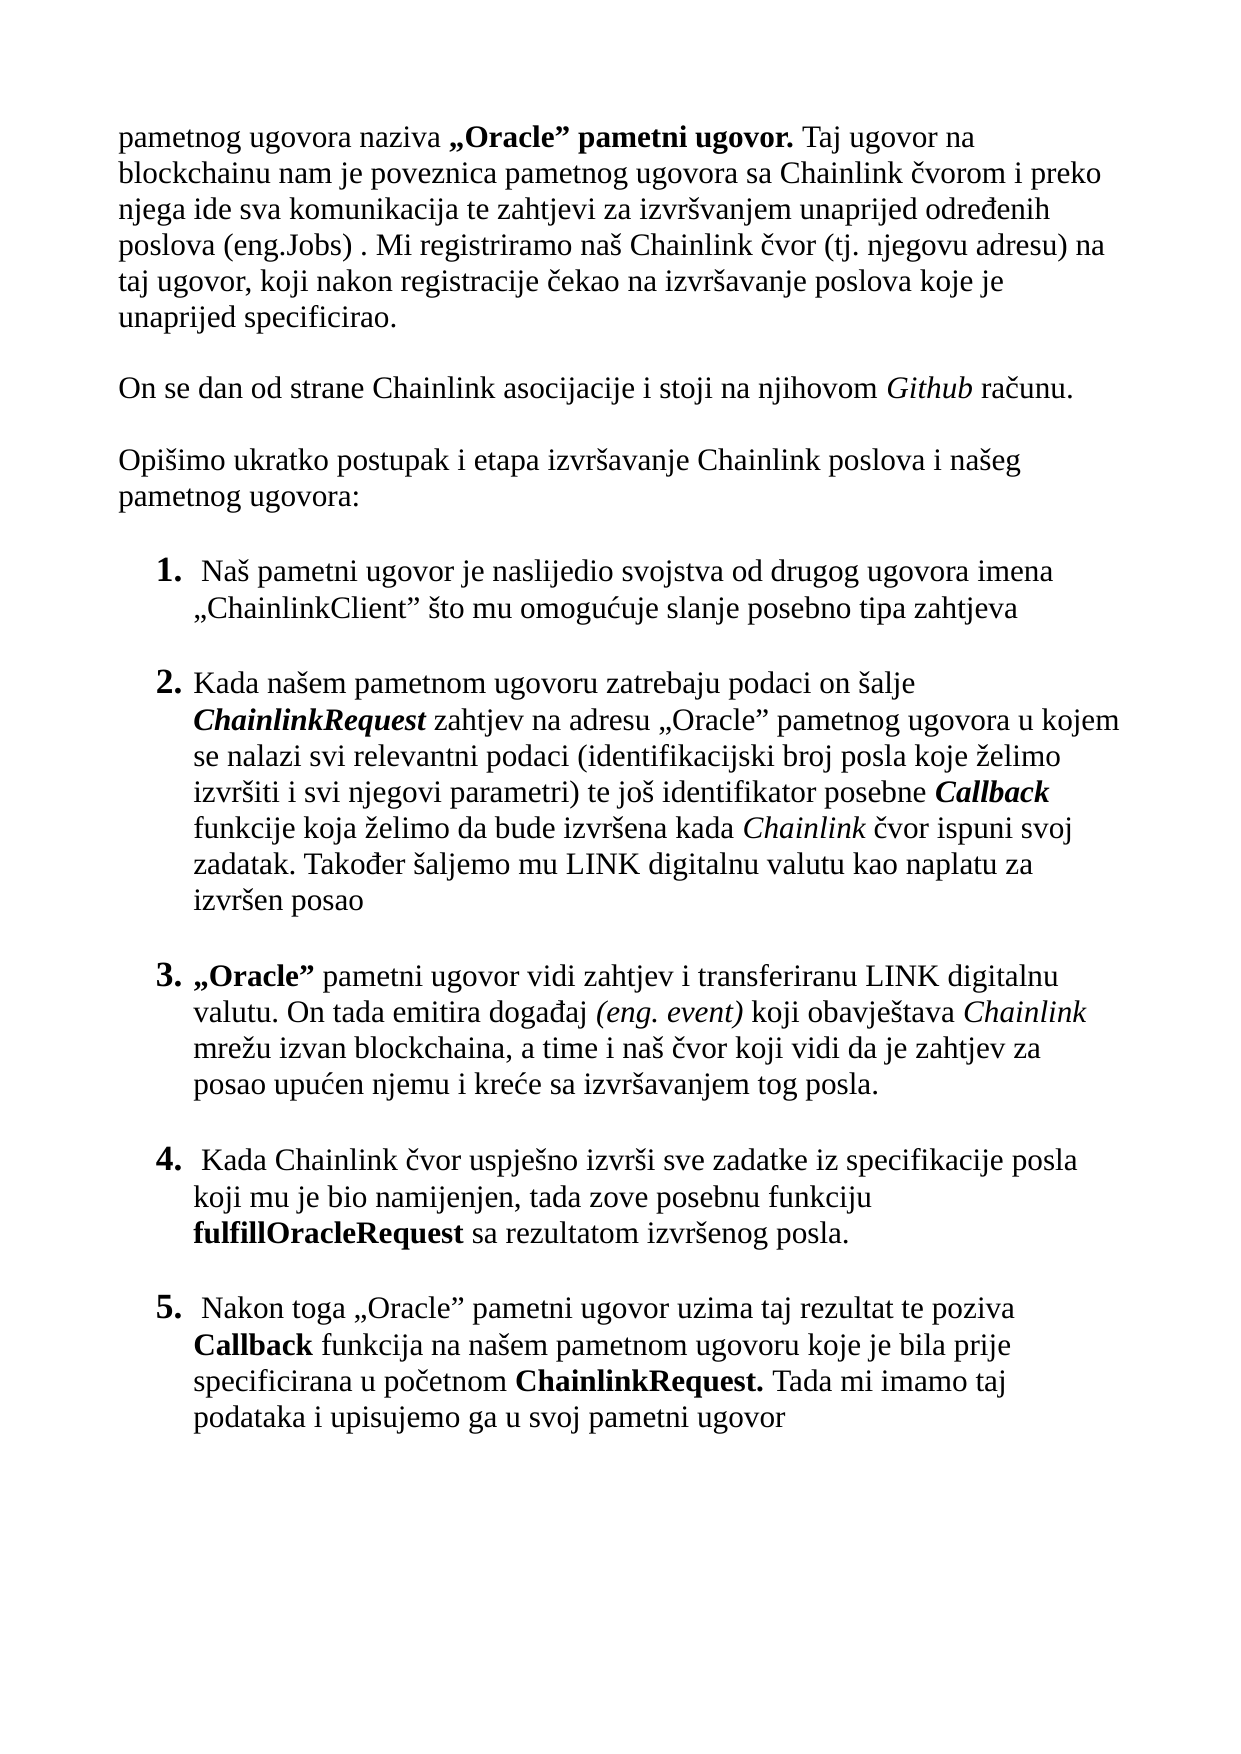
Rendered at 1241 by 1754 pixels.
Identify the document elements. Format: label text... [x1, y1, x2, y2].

list Kada našem pametnom ugovoru zatrebaju podaci on šalje ChainlinkRequest zahtjev na adresu „Oracle” pametnog ugovora u kojem se nalazi svi relevantni podaci (identifikacijski broj posla koje želimo izvršiti i svi njegovi parametri) te još identifikator posebne Callback funkcije koja želimo da bude izvršena kada Chainlink čvor ispuni svoj zadatak. Također šaljemo mu LINK digitalnu valutu kao naplatu za izvršen posao [156, 661, 1122, 917]
list Naš pametni ugovor je naslijedio svojstva od drugog ugovora imena „ChainlinkClient” što mu omogućuje slanje posebno tipa zahtjeva [156, 548, 1122, 625]
list Nakon toga „Oracle” pametni ugovor uzima taj rezultat te poziva Callback funkcija na našem pametnom ugovoru koje je bila prije specificirana u početnom ChainlinkRequest. Tada mi imamo taj podataka i upisujemo ga u svoj pametni ugovor [156, 1286, 1122, 1434]
text On se dan od strane Chainlink asocijacije i stoji na njihovom Github računu. [118, 369, 1122, 405]
text pametnog ugovora naziva „Oracle” pametni ugovor. Taj ugovor na blockchainu nam je poveznica pametnog ugovora sa Chainlink čvorom i preko njega ide sva komunikacija te zahtjevi za izvršvanjem unaprijed određenih poslova (eng.Jobs) . Mi registriramo naš Chainlink čvor (tj. njegovu adresu) na taj ugovor, koji nakon registracije čekao na izvršavanje poslova koje je unaprijed specificirao. [118, 118, 1122, 334]
text Opišimo ukratko postupak i etapa izvršavanje Chainlink poslova i našeg pametnog ugovora: [118, 441, 1122, 513]
list „Oracle” pametni ugovor vidi zahtjev i transferiranu LINK digitalnu valutu. On tada emitira događaj (eng. event) koji obavještava Chainlink mrežu izvan blockchaina, a time i naš čvor koji vidi da je zahtjev za posao upućen njemu i kreće sa izvršavanjem tog posla. [156, 953, 1122, 1102]
list Kada Chainlink čvor uspješno izvrši sve zadatke iz specifikacije posla koji mu je bio namijenjen, tada zove posebnu funkciju fulfillOracleRequest sa rezultatom izvršenog posla. [156, 1137, 1122, 1250]
